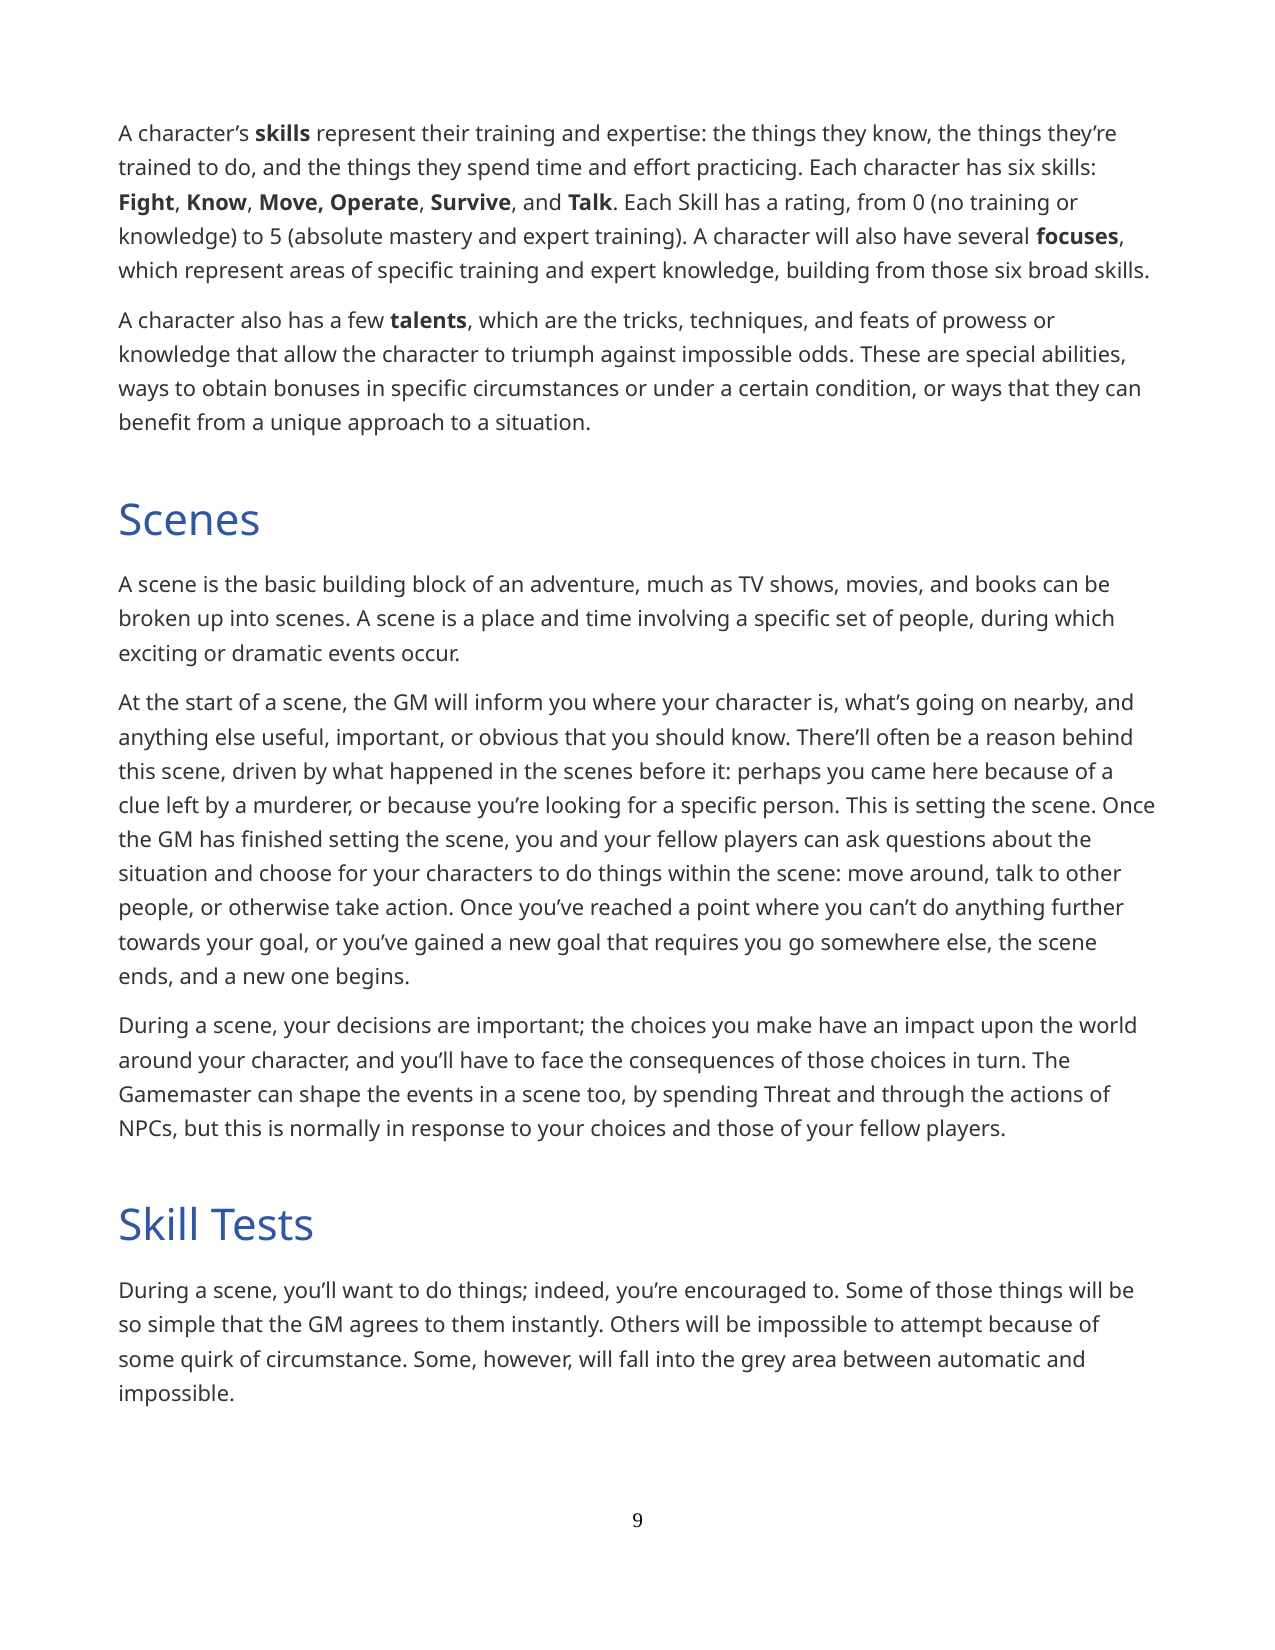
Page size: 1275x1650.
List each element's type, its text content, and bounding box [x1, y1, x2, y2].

text A character’s skills represent their training and expertise: the things they know, the things they’re trained to do, and the things they spend time and effort practicing. Each character has six skills: Fight, Know, Move, Operate, Survive, and Talk. Each Skill has a rating, from 0 (no training or knowledge) to 5 (absolute mastery and expert training). A character will also have several focuses, which represent areas of specific training and expert knowledge, building from those six broad skills. [118, 118, 1157, 284]
text At the start of a scene, the GM will inform you where your character is, what’s going on nearby, and anything else useful, important, or obvious that you should know. There’ll often be a reason behind this scene, driven by what happened in the scenes before it: perhaps you came here because of a clue left by a murderer, or because you’re looking for a specific person. This is setting the scene. Once the GM has finished setting the scene, you and your fellow players can ask questions about the situation and choose for your characters to do things within the scene: move around, talk to other people, or otherwise take action. Once you’ve reached a point where you can’t do anything further towards your goal, or you’ve gained a new goal that requires you go somewhere else, the scene ends, and a new one begins. [118, 687, 1157, 991]
subtitle Scenes [118, 488, 1157, 548]
text A scene is the basic building block of an adventure, much as TV shows, movies, and books can be broken up into scenes. A scene is a place and time involving a specific set of people, during which exciting or dramatic events occur. [118, 569, 1157, 667]
subtitle Skill Tests [118, 1194, 1157, 1254]
text A character also has a few talents, which are the tricks, techniques, and feats of prowess or knowledge that allow the character to triumph against impossible odds. These are special abilities, ways to obtain bonuses in specific circumstances or under a certain condition, or ways that they can benefit from a unique approach to a situation. [118, 304, 1157, 437]
text During a scene, your decisions are important; the choices you make have an impact upon the world around your character, and you’ll have to face the consequences of those choices in turn. The Gamemaster can shape the events in a scene too, by spending Threat and through the actions of NPCs, but this is normally in response to your choices and those of your fellow players. [118, 1011, 1157, 1143]
text During a scene, you’ll want to do things; indeed, you’re encouraged to. Some of those things will be so simple that the GM agrees to them instantly. Others will be impossible to attempt because of some quirk of circumstance. Some, however, will fall into the grey area between automatic and impossible. [118, 1275, 1157, 1407]
